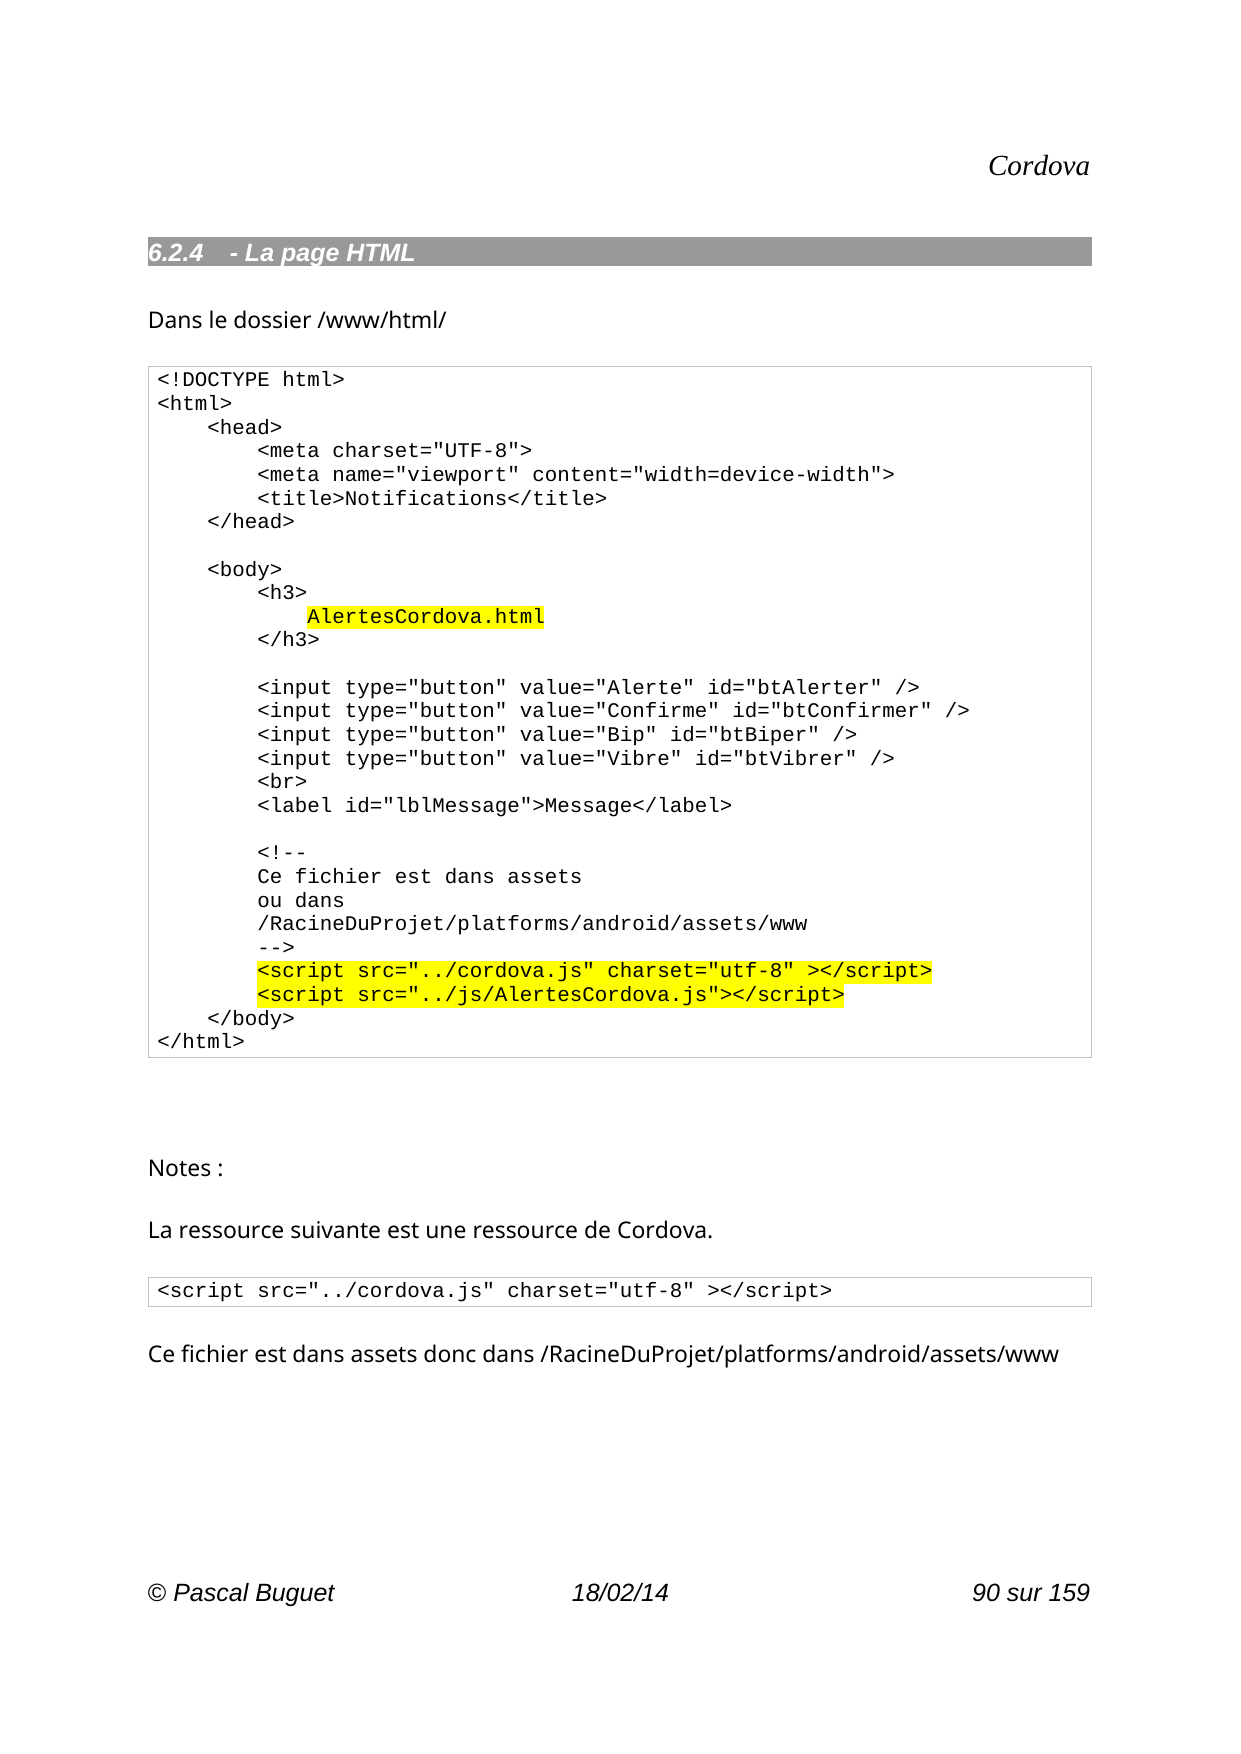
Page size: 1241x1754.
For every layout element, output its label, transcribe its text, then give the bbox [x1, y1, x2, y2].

text </body> [149, 1005, 1091, 1028]
text <script src="../cordova.js" charset="utf-8" ></script> [149, 957, 1091, 981]
text Ce fichier est dans assets donc dans /RacineDuProjet/platforms/android/assets/www [148, 1338, 1092, 1369]
text /RacineDuProjet/platforms/android/assets/www [149, 910, 1091, 934]
text </head> [149, 508, 1091, 535]
text <br> [149, 768, 1091, 792]
text </html> [149, 1028, 1091, 1057]
text Notes : [148, 1152, 1092, 1183]
text <title>Notifications</title> [149, 484, 1091, 508]
text <script src="../js/AlertesCordova.js"></script> [149, 981, 1091, 1005]
text <head> [149, 413, 1091, 437]
text <!DOCTYPE html> [149, 367, 1091, 390]
text <label id="lblMessage">Message</label> [149, 792, 1091, 819]
text <input type="button" value="Alerte" id="btAlerter" /> [149, 674, 1091, 697]
text <script src="../cordova.js" charset="utf-8" ></script> [149, 1278, 1091, 1306]
text --> [149, 934, 1091, 957]
text </h3> [149, 626, 1091, 653]
text AlertesCordova.html [149, 603, 1091, 626]
subtitle - La page HTML [148, 237, 1092, 266]
text <h3> [149, 579, 1091, 603]
text <input type="button" value="Confirme" id="btConfirmer" /> [149, 697, 1091, 721]
text <!-- [149, 839, 1091, 863]
text <input type="button" value="Vibre" id="btVibrer" /> [149, 744, 1091, 768]
text <meta charset="UTF-8"> [149, 437, 1091, 461]
text ou dans [149, 886, 1091, 910]
text <body> [149, 555, 1091, 579]
text La ressource suivante est une ressource de Cordova. [148, 1214, 1092, 1246]
text Dans le dossier /www/html/ [148, 304, 1092, 335]
text <html> [149, 390, 1091, 413]
text <meta name="viewport" content="width=device-width"> [149, 461, 1091, 484]
text <input type="button" value="Bip" id="btBiper" /> [149, 721, 1091, 744]
text Ce fichier est dans assets [149, 863, 1091, 886]
